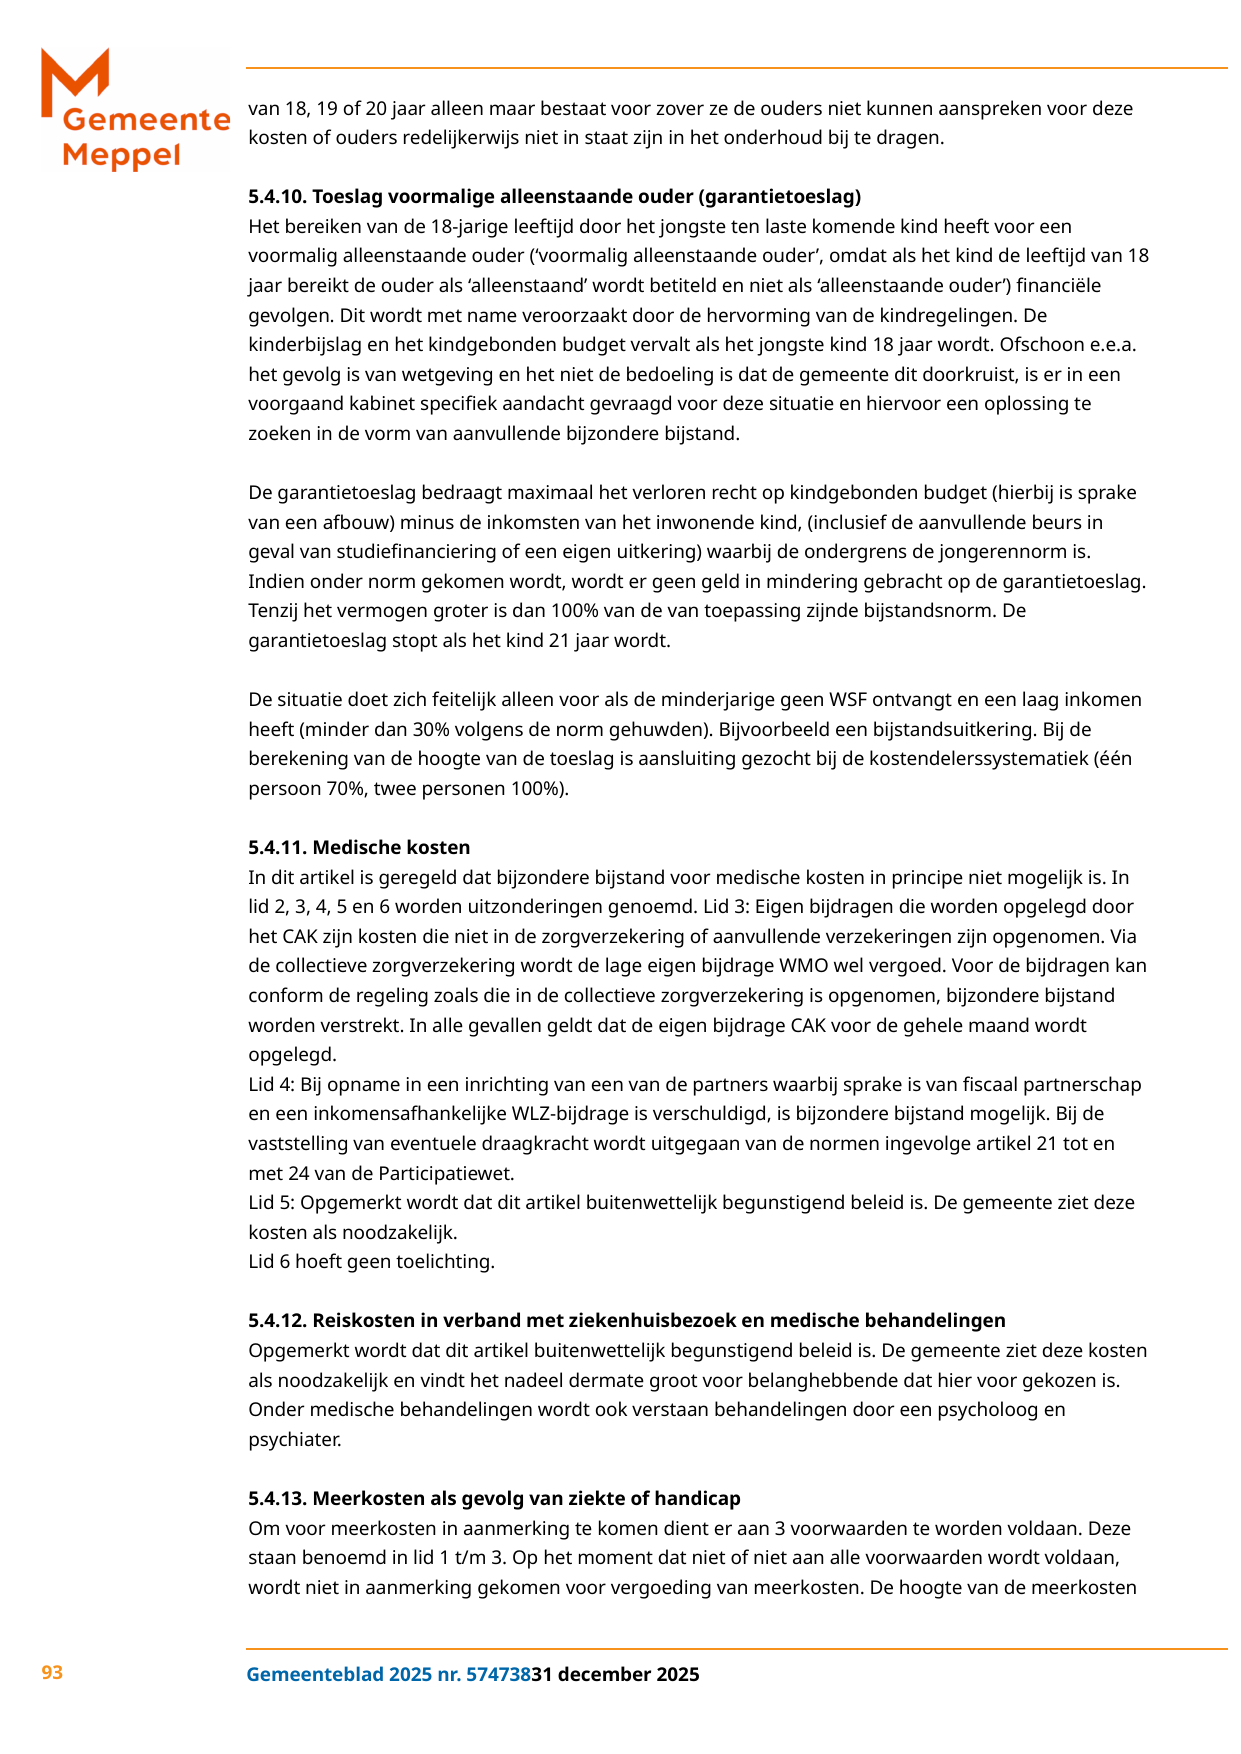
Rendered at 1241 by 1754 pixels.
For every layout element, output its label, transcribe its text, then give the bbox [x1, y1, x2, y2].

text 5.4.13. Meerkosten als gevolg van ziekte of handicap [248, 1485, 1152, 1511]
text Lid 4: Bij opname in een inrichting van een van de partners waarbij sprake is van fiscaal partnerschap en een inkomensafhankelijke WLZ-bijdrage is verschuldigd, is bijzondere bijstand mogelijk. Bij de vaststelling van eventuele draagkracht wordt uitgegaan van de normen ingevolge artikel 21 tot en met 24 van de Participatiewet. [248, 1071, 1152, 1186]
text Om voor meerkosten in aanmerking te komen dient er aan 3 voorwaarden te worden voldaan. Deze staan benoemd in lid 1 t/m 3. Op het moment dat niet of niet aan alle voorwaarden wordt voldaan, wordt niet in aanmerking gekomen voor vergoeding van meerkosten. De hoogte van de meerkosten [248, 1515, 1152, 1600]
text 5.4.11. Medische kosten [248, 834, 1152, 860]
text Opgemerkt wordt dat dit artikel buitenwettelijk begunstigend beleid is. De gemeente ziet deze kosten als noodzakelijk en vindt het nadeel dermate groot voor belanghebbende dat hier voor gekozen is. Onder medische behandelingen wordt ook verstaan behandelingen door een psycholoog en psychiater. [248, 1337, 1152, 1452]
text De situatie doet zich feitelijk alleen voor als de minderjarige geen WSF ontvangt en een laag inkomen heeft (minder dan 30% volgens de norm gehuwden). Bijvoorbeeld een bijstandsuitkering. Bij de berekening van de hoogte van de toeslag is aansluiting gezocht bij de kostendelerssystematiek (één persoon 70%, twee personen 100%). [248, 686, 1152, 801]
text Lid 6 hoeft geen toelichting. [248, 1248, 1152, 1274]
text De garantietoeslag bedraagt maximaal het verloren recht op kindgebonden budget (hierbij is sprake van een afbouw) minus de inkomsten van het inwonende kind, (inclusief de aanvullende beurs in geval van studiefinanciering of een eigen uitkering) waarbij de ondergrens de jongerennorm is. Indien onder norm gekomen wordt, wordt er geen geld in mindering gebracht op de garantietoeslag. Tenzij het vermogen groter is dan 100% van de van toepassing zijnde bijstandsnorm. De garantietoeslag stopt als het kind 21 jaar wordt. [248, 479, 1152, 653]
text Het bereiken van de 18-jarige leeftijd door het jongste ten laste komende kind heeft voor een voormalig alleenstaande ouder (‘voormalig alleenstaande ouder’, omdat als het kind de leeftijd van 18 jaar bereikt de ouder als ‘alleenstaand’ wordt betiteld en niet als ‘alleenstaande ouder’) financiële gevolgen. Dit wordt met name veroorzaakt door de hervorming van de kindregelingen. De kinderbijslag en het kindgebonden budget vervalt als het jongste kind 18 jaar wordt. Ofschoon e.e.a. het gevolg is van wetgeving en het niet de bedoeling is dat de gemeente dit doorkruist, is er in een voorgaand kabinet specifiek aandacht gevraagd voor deze situatie en hiervoor een oplossing te zoeken in de vorm van aanvullende bijzondere bijstand. [248, 213, 1152, 446]
picture [41, 47, 231, 172]
text 5.4.12. Reiskosten in verband met ziekenhuisbezoek en medische behandelingen [248, 1308, 1152, 1333]
text In dit artikel is geregeld dat bijzondere bijstand voor medische kosten in principe niet mogelijk is. In lid 2, 3, 4, 5 en 6 worden uitzonderingen genoemd. Lid 3: Eigen bijdragen die worden opgelegd door het CAK zijn kosten die niet in de zorgverzekering of aanvullende verzekeringen zijn opgenomen. Via de collectieve zorgverzekering wordt de lage eigen bijdrage WMO wel vergoed. Voor de bijdragen kan conform de regeling zoals die in de collectieve zorgverzekering is opgenomen, bijzondere bijstand worden verstrekt. In alle gevallen geldt dat de eigen bijdrage CAK voor de gehele maand wordt opgelegd. [248, 864, 1152, 1067]
text Lid 5: Opgemerkt wordt dat dit artikel buitenwettelijk begunstigend beleid is. De gemeente ziet deze kosten als noodzakelijk. [248, 1189, 1152, 1245]
text van 18, 19 of 20 jaar alleen maar bestaat voor zover ze de ouders niet kunnen aanspreken voor deze kosten of ouders redelijkerwijs niet in staat zijn in het onderhoud bij te dragen. [248, 95, 1152, 150]
text 5.4.10. Toeslag voormalige alleenstaande ouder (garantietoeslag) [248, 183, 1152, 209]
